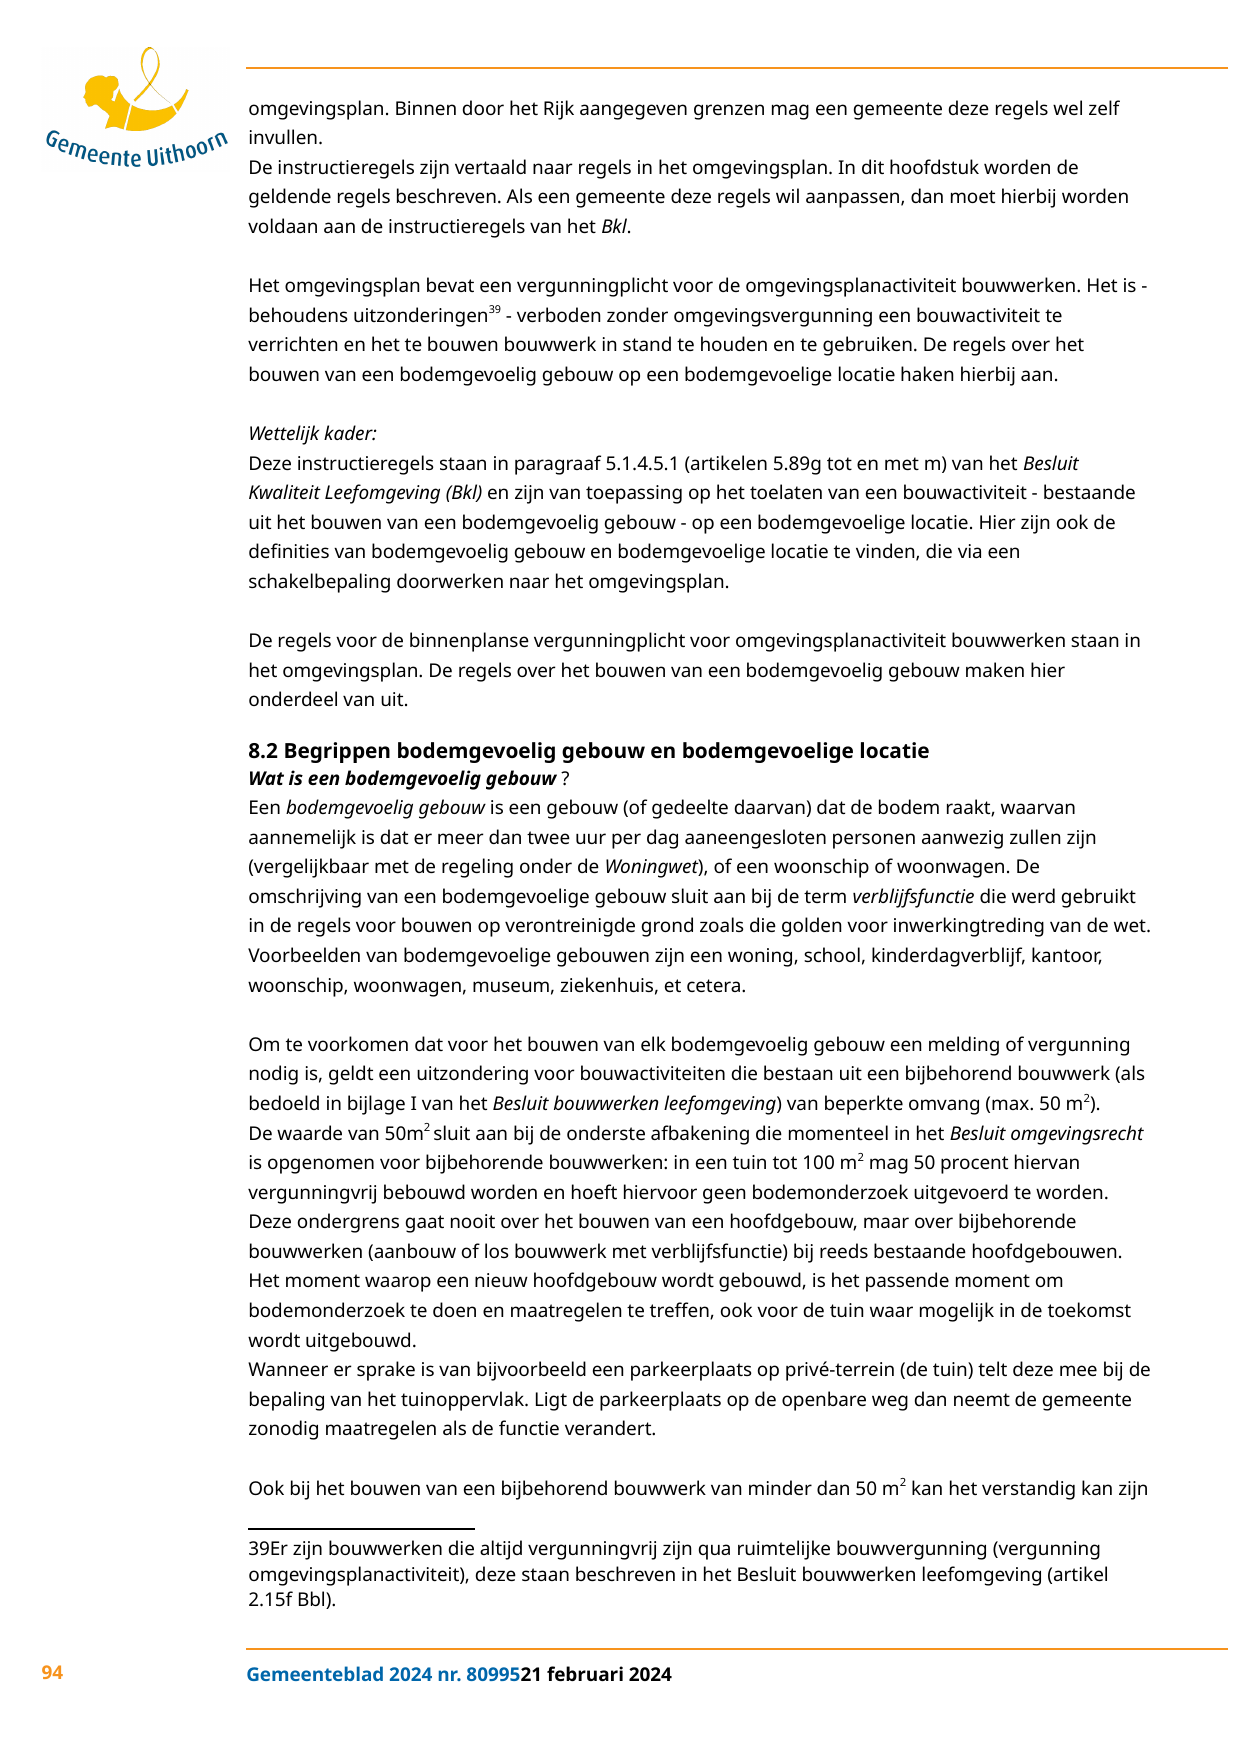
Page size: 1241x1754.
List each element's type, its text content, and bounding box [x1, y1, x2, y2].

text 8.2 Begrippen bodemgevoelig gebouw en bodemgevoelige locatie [248, 736, 1152, 765]
text Wat is een bodemgevoelig gebouw ? [248, 765, 1152, 791]
text De instructieregels zijn vertaald naar regels in het omgevingsplan. In dit hoofdstuk worden de geldende regels beschreven. Als een gemeente deze regels wil aanpassen, dan moet hierbij worden voldaan aan de instructieregels van het Bkl. [248, 154, 1152, 239]
text De waarde van 50m2 sluit aan bij de onderste afbakening die momenteel in het Besluit omgevingsrecht is opgenomen voor bijbehorende bouwwerken: in een tuin tot 100 m2 mag 50 procent hiervan vergunningvrij bebouwd worden en hoeft hiervoor geen bodemonderzoek uitgevoerd te worden. Deze ondergrens gaat nooit over het bouwen van een hoofdgebouw, maar over bijbehorende bouwwerken (aanbouw of los bouwwerk met verblijfsfunctie) bij reeds bestaande hoofdgebouwen. Het moment waarop een nieuw hoofdgebouw wordt gebouwd, is het passende moment om bodemonderzoek te doen en maatregelen te treffen, ook voor de tuin waar mogelijk in de toekomst wordt uitgebouwd. [248, 1120, 1152, 1353]
text Het omgevingsplan bevat een vergunningplicht voor de omgevingsplanactiviteit bouwwerken. Het is - behoudens uitzonderingen - verboden zonder omgevingsvergunning een bouwactiviteit te verrichten en het te bouwen bouwwerk in stand te houden en te gebruiken. De regels over het bouwen van een bodemgevoelig gebouw op een bodemgevoelige locatie haken hierbij aan. [248, 272, 1152, 387]
text Om te voorkomen dat voor het bouwen van elk bodemgevoelig gebouw een melding of vergunning nodig is, geldt een uitzondering voor bouwactiviteiten die bestaan uit een bijbehorend bouwwerk (als bedoeld in bijlage I van het Besluit bouwwerken leefomgeving) van beperkte omvang (max. 50 m2). [248, 1031, 1152, 1116]
text Er zijn bouwwerken die altijd vergunningvrij zijn qua ruimtelijke bouwvergunning (vergunning omgevingsplanactiviteit), deze staan beschreven in het Besluit bouwwerken leefomgeving (artikel 2.15f Bbl). [248, 1535, 1152, 1612]
text Een bodemgevoelig gebouw is een gebouw (of gedeelte daarvan) dat de bodem raakt, waarvan aannemelijk is dat er meer dan twee uur per dag aaneengesloten personen aanwezig zullen zijn (vergelijkbaar met de regeling onder de Woningwet), of een woonschip of woonwagen. De omschrijving van een bodemgevoelige gebouw sluit aan bij de term verblijfsfunctie die werd gebruikt in de regels voor bouwen op verontreinigde grond zoals die golden voor inwerkingtreding van de wet. Voorbeelden van bodemgevoelige gebouwen zijn een woning, school, kinderdagverblijf, kantoor, woonschip, woonwagen, museum, ziekenhuis, et cetera. [248, 794, 1152, 998]
text omgevingsplan. Binnen door het Rijk aangegeven grenzen mag een gemeente deze regels wel zelf invullen. [248, 95, 1152, 150]
text Ook bij het bouwen van een bijbehorend bouwwerk van minder dan 50 m2 kan het verstandig kan zijn [248, 1475, 1152, 1501]
table_header Wettelijk kader: Deze instructieregels staan in paragraaf 5.1.4.5.1 (artikelen 5.89g tot en met m) van het Besluit Kwaliteit Leefomgeving (Bkl) en zijn van toepassing op het toelaten van een bouwactiviteit - bestaande uit het bouwen van een bodemgevoelig gebouw - op een bodemgevoelige locatie. Hier zijn ook de definities van bodemgevoelig gebouw en bodemgevoelige locatie te vinden, die via een schakelbepaling doorwerken naar het omgevingsplan. De regels voor de binnenplanse vergunningplicht voor omgevingsplanactiviteit bouwwerken staan in het omgevingsplan. De regels over het bouwen van een bodemgevoelig gebouw maken hier onderdeel van uit. [248, 420, 1152, 712]
picture [41, 47, 231, 172]
text Wanneer er sprake is van bijvoorbeeld een parkeerplaats op privé-terrein (de tuin) telt deze mee bij de bepaling van het tuinoppervlak. Ligt de parkeerplaats op de openbare weg dan neemt de gemeente zonodig maatregelen als de functie verandert. [248, 1356, 1152, 1441]
